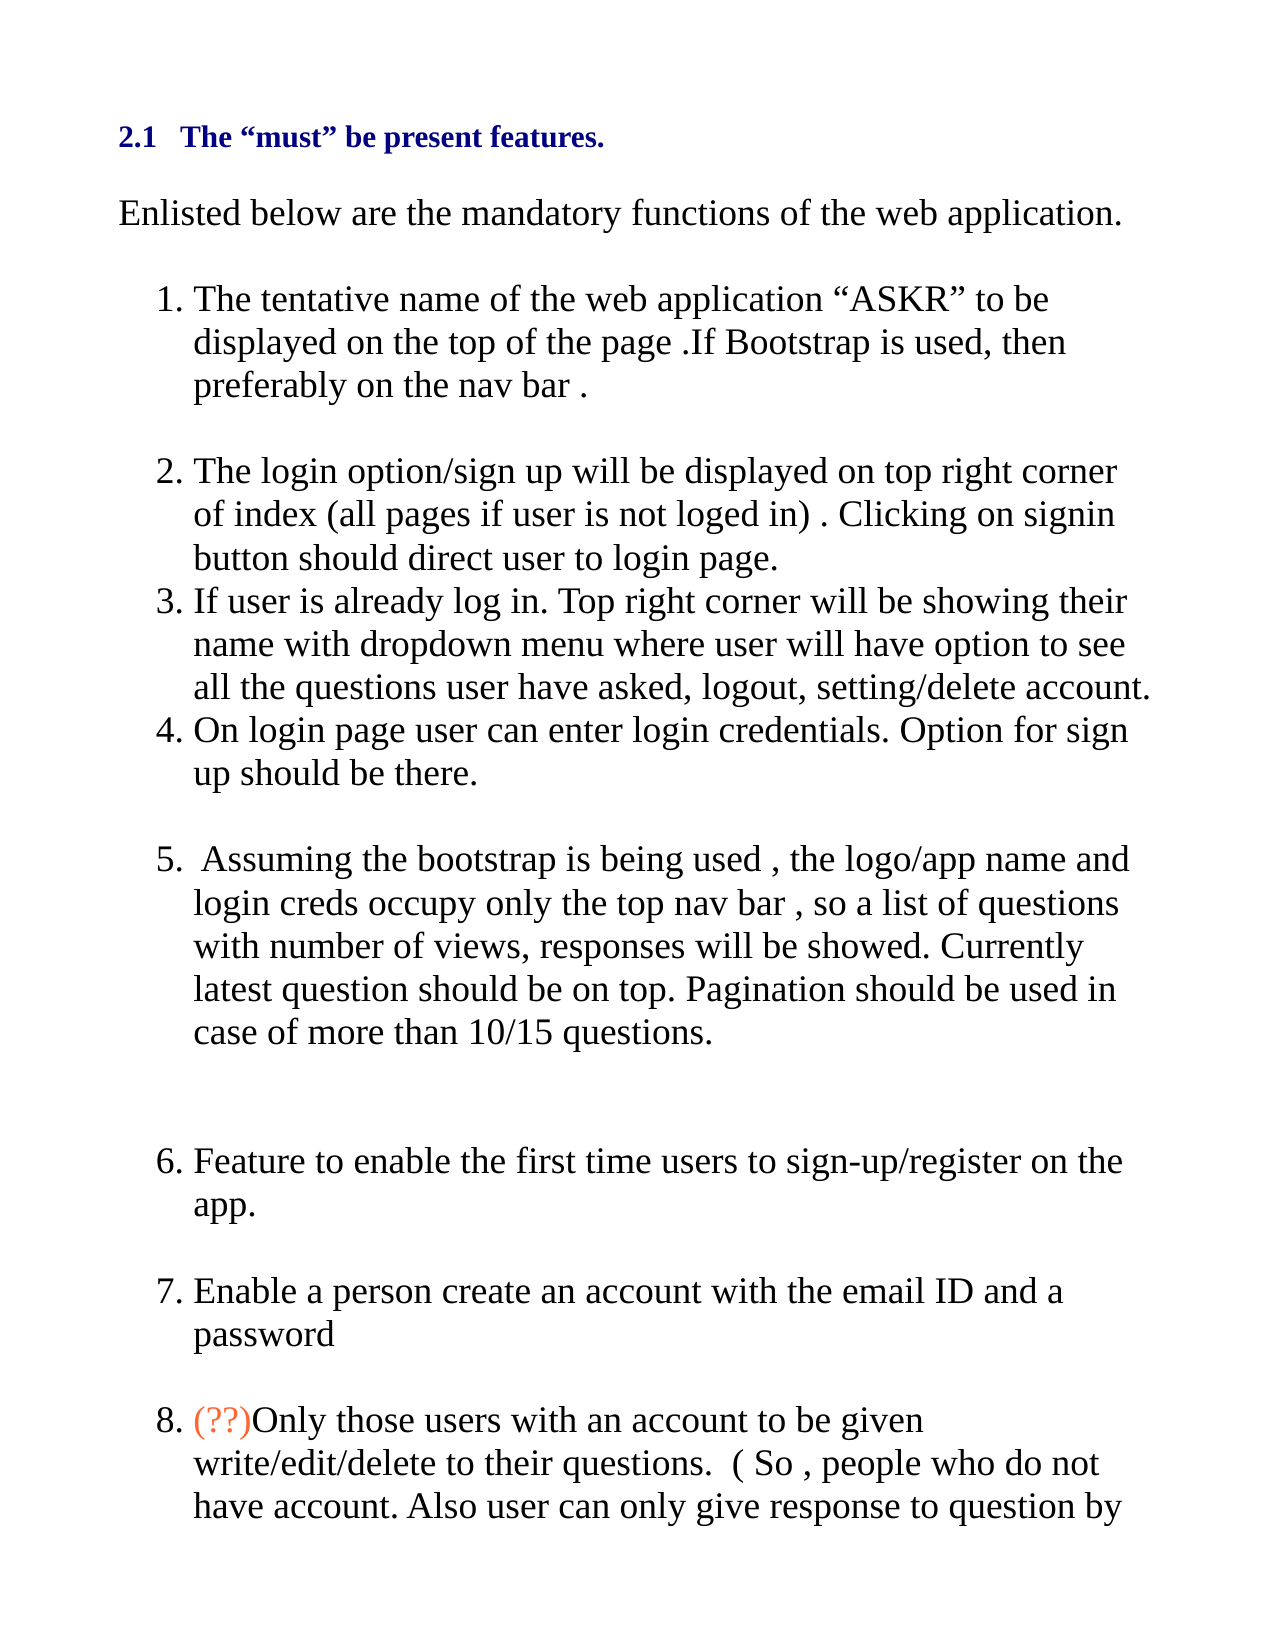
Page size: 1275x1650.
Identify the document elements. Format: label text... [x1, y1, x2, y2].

list On login page user can enter login credentials. Option for sign up should be there. [156, 707, 1157, 794]
list The tentative name of the web application “ASKR” to be displayed on the top of the page .If Bootstrap is used, then preferably on the nav bar . [156, 276, 1157, 406]
list Assuming the bootstrap is being used , the logo/app name and login creds occupy only the top nav bar , so a list of questions with number of views, responses will be showed. Currently latest question should be on top. Pagination should be used in case of more than 10/15 questions. [156, 837, 1157, 1052]
text 2.1 The “must” be present features. [118, 118, 1157, 154]
list If user is already log in. Top right corner will be showing their name with dropdown menu where user will have option to see all the questions user have asked, logout, setting/delete account. [156, 578, 1157, 707]
list (??)Only those users with an account to be given write/edit/delete to their questions. ( So , people who do not have account. Also user can only give response to question by [156, 1397, 1157, 1527]
list Enable a person create an account with the email ID and a password [156, 1268, 1157, 1354]
list Feature to enable the first time users to sign-up/register on the app. [156, 1139, 1157, 1225]
text Enlisted below are the mandatory functions of the web application. [118, 190, 1157, 233]
list The login option/sign up will be displayed on top right corner of index (all pages if user is not loged in) . Clicking on signin button should direct user to login page. [156, 449, 1157, 578]
